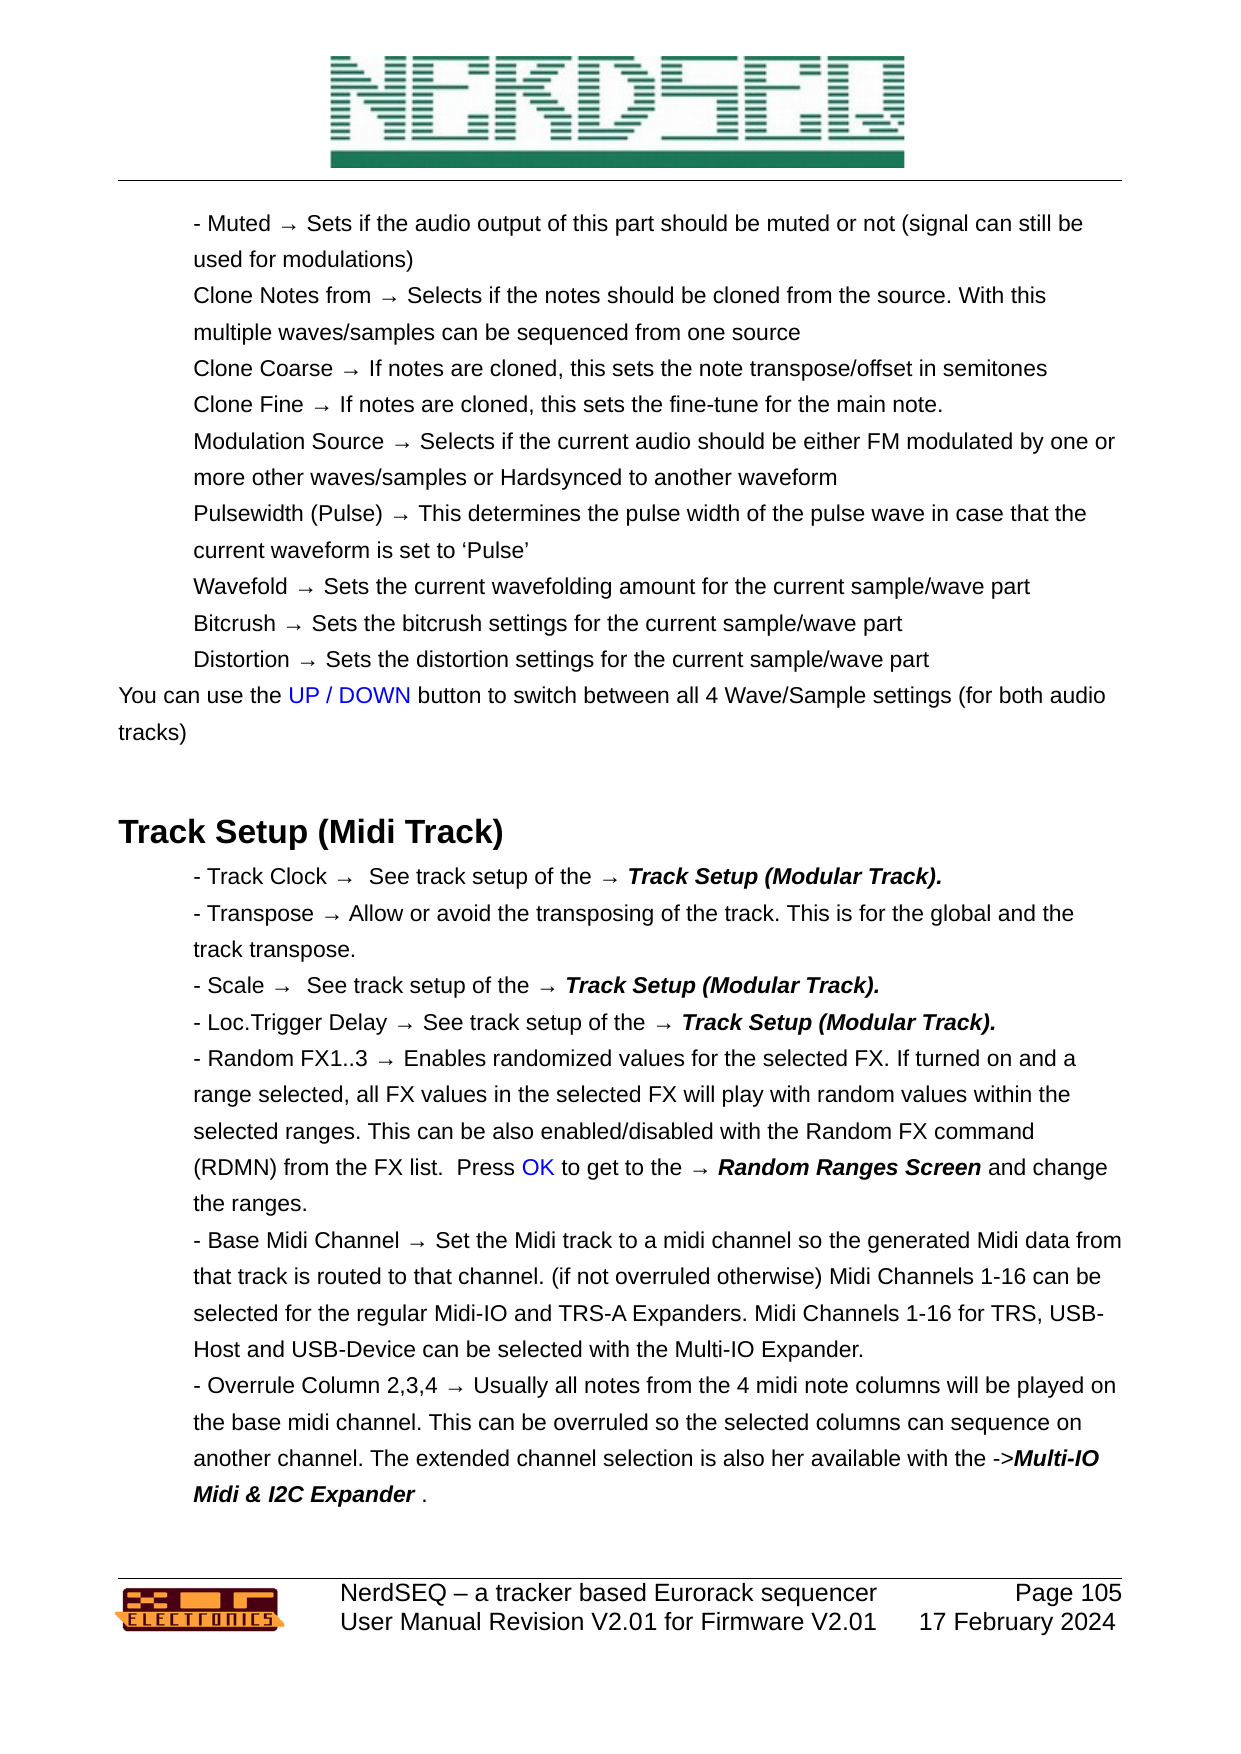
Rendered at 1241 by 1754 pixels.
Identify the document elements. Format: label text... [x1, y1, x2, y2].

text Modulation Source → Selects if the current audio should be either FM modulated by one or more other waves/samples or Hardsynced to another waveform [193, 428, 1122, 490]
text - Scale → See track setup of the → Track Setup (Modular Track). [193, 972, 1122, 999]
text Distortion → Sets the distortion settings for the current sample/wave part [193, 646, 1122, 672]
picture [330, 56, 905, 168]
text Clone Notes from → Selects if the notes should be cloned from the source. With this multiple waves/samples can be sequenced from one source [193, 282, 1122, 345]
text Wavefold → Sets the current wavefolding amount for the current sample/wave part [193, 573, 1122, 599]
text Clone Coarse → If notes are cloned, this sets the note transpose/offset in semitones [193, 355, 1122, 381]
subtitle Track Setup (Midi Track) [118, 812, 1122, 851]
picture [115, 1584, 285, 1634]
text Pulsewidth (Pulse) → This determines the pulse width of the pulse wave in case that the current waveform is set to ‘Pulse’ [193, 500, 1122, 563]
text - Transpose → Allow or avoid the transposing of the track. This is for the global and the track transpose. [193, 899, 1122, 962]
text - Muted → Sets if the audio output of this part should be muted or not (signal can still be used for modulations) [193, 209, 1122, 272]
text Clone Fine → If notes are cloned, this sets the fine-tune for the main note. [193, 391, 1122, 418]
text - Loc.Trigger Delay → See track setup of the → Track Setup (Modular Track). [193, 1009, 1122, 1035]
text - Random FX1..3 → Enables randomized values for the selected FX. If turned on and a range selected, all FX values in the selected FX will play with random values within the selected ranges. This can be also enabled/disabled with the Random FX command (RDMN) from the FX list. Press OK to get to the → Random Ranges Screen and change the ranges. [193, 1045, 1122, 1217]
text - Track Clock → See track setup of the → Track Setup (Modular Track). [193, 863, 1122, 889]
text You can use the UP / DOWN button to switch between all 4 Wave/Sample settings (for both audio tracks) [118, 682, 1122, 745]
text - Overrule Column 2,3,4 → Usually all notes from the 4 midi note columns will be played on the base midi channel. This can be overruled so the selected columns can sequence on another channel. The extended channel selection is also her available with the ->Multi-IO Midi & I2C Expander . [193, 1372, 1122, 1508]
text - Base Midi Channel → Set the Midi track to a midi channel so the generated Midi data from that track is routed to that channel. (if not overruled otherwise) Midi Channels 1-16 can be selected for the regular Midi-IO and TRS-A Expanders. Midi Channels 1-16 for TRS, USB-Host and USB-Device can be selected with the Multi-IO Expander. [193, 1227, 1122, 1362]
text Bitcrush → Sets the bitcrush settings for the current sample/wave part [193, 609, 1122, 636]
